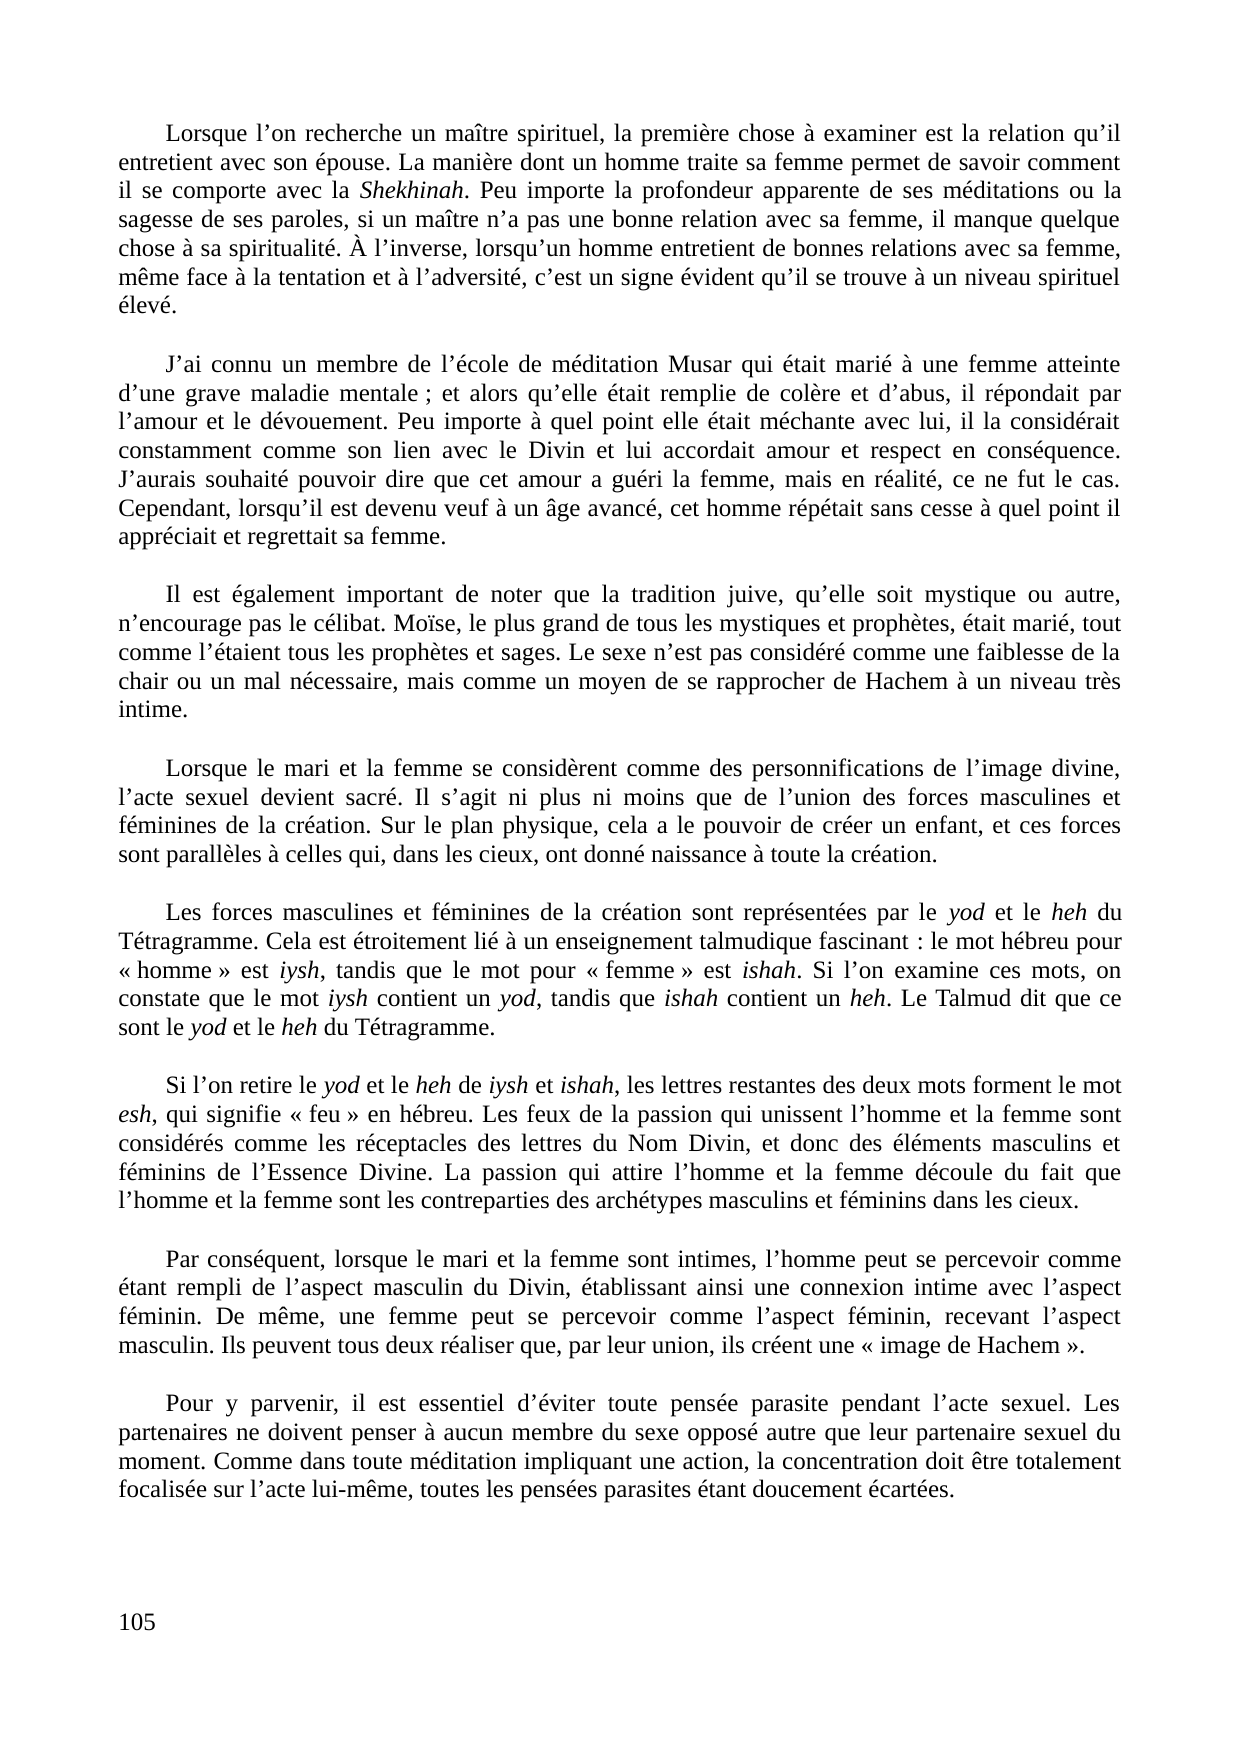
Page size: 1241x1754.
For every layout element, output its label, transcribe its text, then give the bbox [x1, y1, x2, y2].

text Pour y parvenir, il est essentiel d’éviter toute pensée parasite pendant l’acte sexuel. Les partenaires ne doivent penser à aucun membre du sexe opposé autre que leur partenaire sexuel du moment. Comme dans toute méditation impliquant une action, la concentration doit être totalement focalisée sur l’acte lui-même, toutes les pensées parasites étant doucement écartées. [118, 1388, 1122, 1503]
text Lorsque l’on recherche un maître spirituel, la première chose à examiner est la relation qu’il entretient avec son épouse. La manière dont un homme traite sa femme permet de savoir comment il se comporte avec la Shekhinah. Peu importe la profondeur apparente de ses méditations ou la sagesse de ses paroles, si un maître n’a pas une bonne relation avec sa femme, il manque quelque chose à sa spiritualité. À l’inverse, lorsqu’un homme entretient de bonnes relations avec sa femme, même face à la tentation et à l’adversité, c’est un signe évident qu’il se trouve à un niveau spirituel élevé. [118, 118, 1122, 319]
text Lorsque le mari et la femme se considèrent comme des personnifications de l’image divine, l’acte sexuel devient sacré. Il s’agit ni plus ni moins que de l’union des forces masculines et féminines de la création. Sur le plan physique, cela a le pouvoir de créer un enfant, et ces forces sont parallèles à celles qui, dans les cieux, ont donné naissance à toute la création. [118, 753, 1122, 868]
text Par conséquent, lorsque le mari et la femme sont intimes, l’homme peut se percevoir comme étant rempli de l’aspect masculin du Divin, établissant ainsi une connexion intime avec l’aspect féminin. De même, une femme peut se percevoir comme l’aspect féminin, recevant l’aspect masculin. Ils peuvent tous deux réaliser que, par leur union, ils créent une « image de Hachem ». [118, 1244, 1122, 1359]
text Les forces masculines et féminines de la création sont représentées par le yod et le heh du Tétragramme. Cela est étroitement lié à un enseignement talmudique fascinant : le mot hébreu pour « homme » est iysh, tandis que le mot pour « femme » est ishah. Si l’on examine ces mots, on constate que le mot iysh contient un yod, tandis que ishah contient un heh. Le Talmud dit que ce sont le yod et le heh du Tétragramme. [118, 897, 1122, 1041]
text Si l’on retire le yod et le heh de iysh et ishah, les lettres restantes des deux mots forment le mot esh, qui signifie « feu » en hébreu. Les feux de la passion qui unissent l’homme et la femme sont considérés comme les réceptacles des lettres du Nom Divin, et donc des éléments masculins et féminins de l’Essence Divine. La passion qui attire l’homme et la femme découle du fait que l’homme et la femme sont les contreparties des archétypes masculins et féminins dans les cieux. [118, 1071, 1122, 1214]
text J’ai connu un membre de l’école de méditation Musar qui était marié à une femme atteinte d’une grave maladie mentale ; et alors qu’elle était remplie de colère et d’abus, il répondait par l’amour et le dévouement. Peu importe à quel point elle était méchante avec lui, il la considérait constamment comme son lien avec le Divin et lui accordait amour et respect en conséquence. J’aurais souhaité pouvoir dire que cet amour a guéri la femme, mais en réalité, ce ne fut le cas. Cependant, lorsqu’il est devenu veuf à un âge avancé, cet homme répétait sans cesse à quel point il appréciait et regrettait sa femme. [118, 349, 1122, 550]
text Il est également important de noter que la tradition juive, qu’elle soit mystique ou autre, n’encourage pas le célibat. Moïse, le plus grand de tous les mystiques et prophètes, était marié, tout comme l’étaient tous les prophètes et sages. Le sexe n’est pas considéré comme une faiblesse de la chair ou un mal nécessaire, mais comme un moyen de se rapprocher de Hachem à un niveau très intime. [118, 579, 1122, 723]
